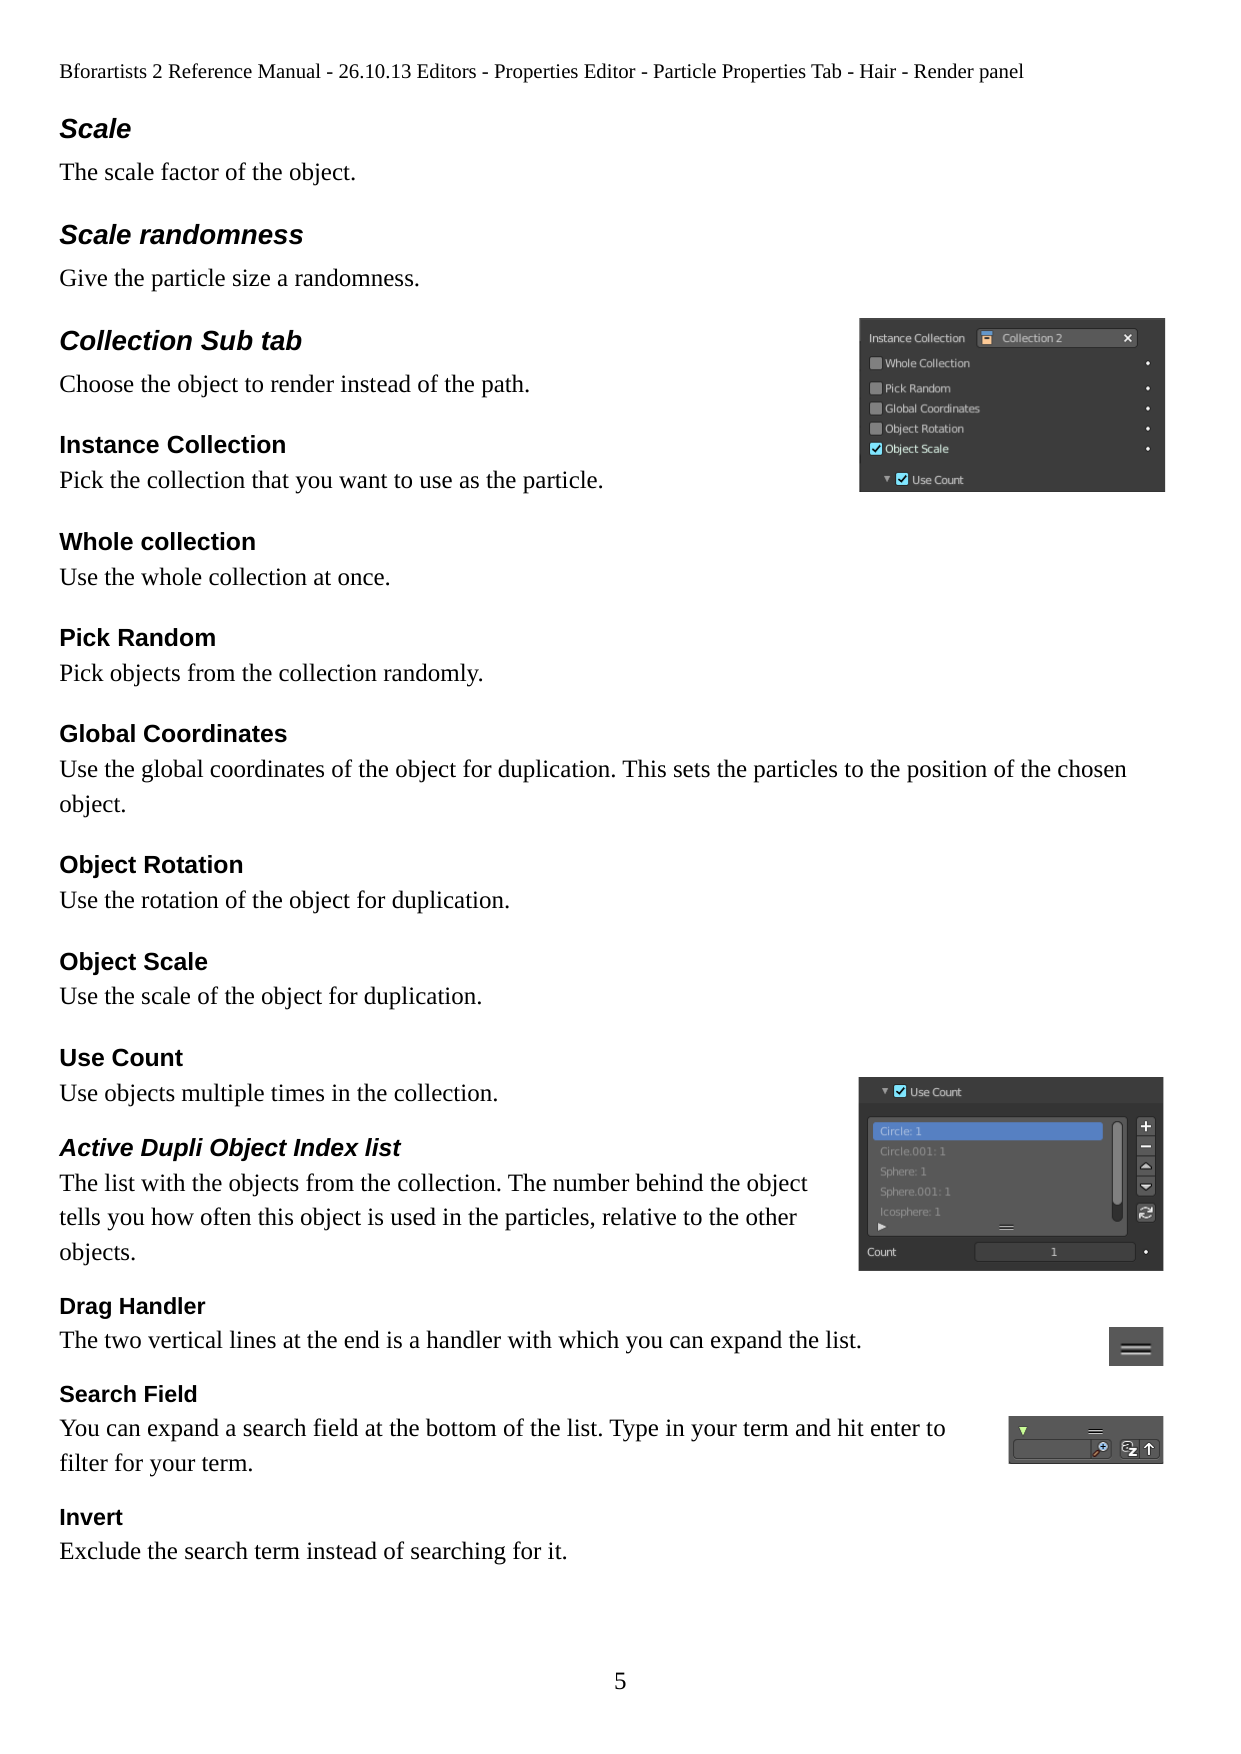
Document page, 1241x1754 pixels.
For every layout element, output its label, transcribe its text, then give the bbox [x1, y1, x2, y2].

text Use the rotation of the object for duplication. [59, 885, 1181, 914]
subtitle [1166, 430, 1181, 459]
text Pick objects from the collection randomly. [59, 658, 1181, 687]
text Pick the collection that you want to use as the particle. [59, 465, 1181, 494]
subtitle Object Rotation [59, 850, 1181, 879]
text You can expand a search field at the bottom of the list. Type in your term and hit enter to filter for your term. [59, 1413, 1181, 1477]
subtitle Use Count [59, 1043, 1181, 1072]
text Use objects multiple times in the collection. [59, 1078, 858, 1107]
text Use the scale of the object for duplication. [59, 981, 1181, 1010]
subtitle Scale randomness [59, 218, 1181, 250]
picture [859, 318, 1166, 492]
picture [858, 1077, 1164, 1271]
subtitle [1166, 324, 1181, 356]
text The scale factor of the object. [59, 157, 1181, 186]
picture [1109, 1327, 1164, 1366]
subtitle Instance Collection [59, 430, 859, 459]
picture [1008, 1416, 1164, 1464]
text Use the whole collection at once. [59, 562, 1181, 590]
subtitle Drag Handler [59, 1292, 1181, 1319]
subtitle Invert [59, 1503, 1181, 1530]
text Exclude the search term instead of searching for it. [59, 1536, 1181, 1565]
subtitle Pick Random [59, 623, 1181, 652]
text The two vertical lines at the end is a handler with which you can expand the list. [59, 1325, 1181, 1354]
text The list with the objects from the collection. The number behind the object tells you how often this object is used in the particles, relative to the other objects. [59, 1168, 858, 1266]
text Choose the object to render instead of the path. [59, 369, 859, 398]
text Give the particle size a randomness. [59, 263, 1181, 292]
subtitle Scale [59, 113, 1181, 144]
subtitle Collection Sub tab [59, 324, 859, 356]
subtitle Global Coordinates [59, 719, 1181, 748]
text Use the global coordinates of the object for duplication. This sets the particles to the position of the chosen object. [59, 754, 1181, 817]
subtitle Whole collection [59, 527, 1181, 555]
subtitle Object Scale [59, 947, 1181, 975]
subtitle Search Field [59, 1381, 1181, 1407]
subtitle Active Dupli Object Index list [59, 1133, 858, 1162]
